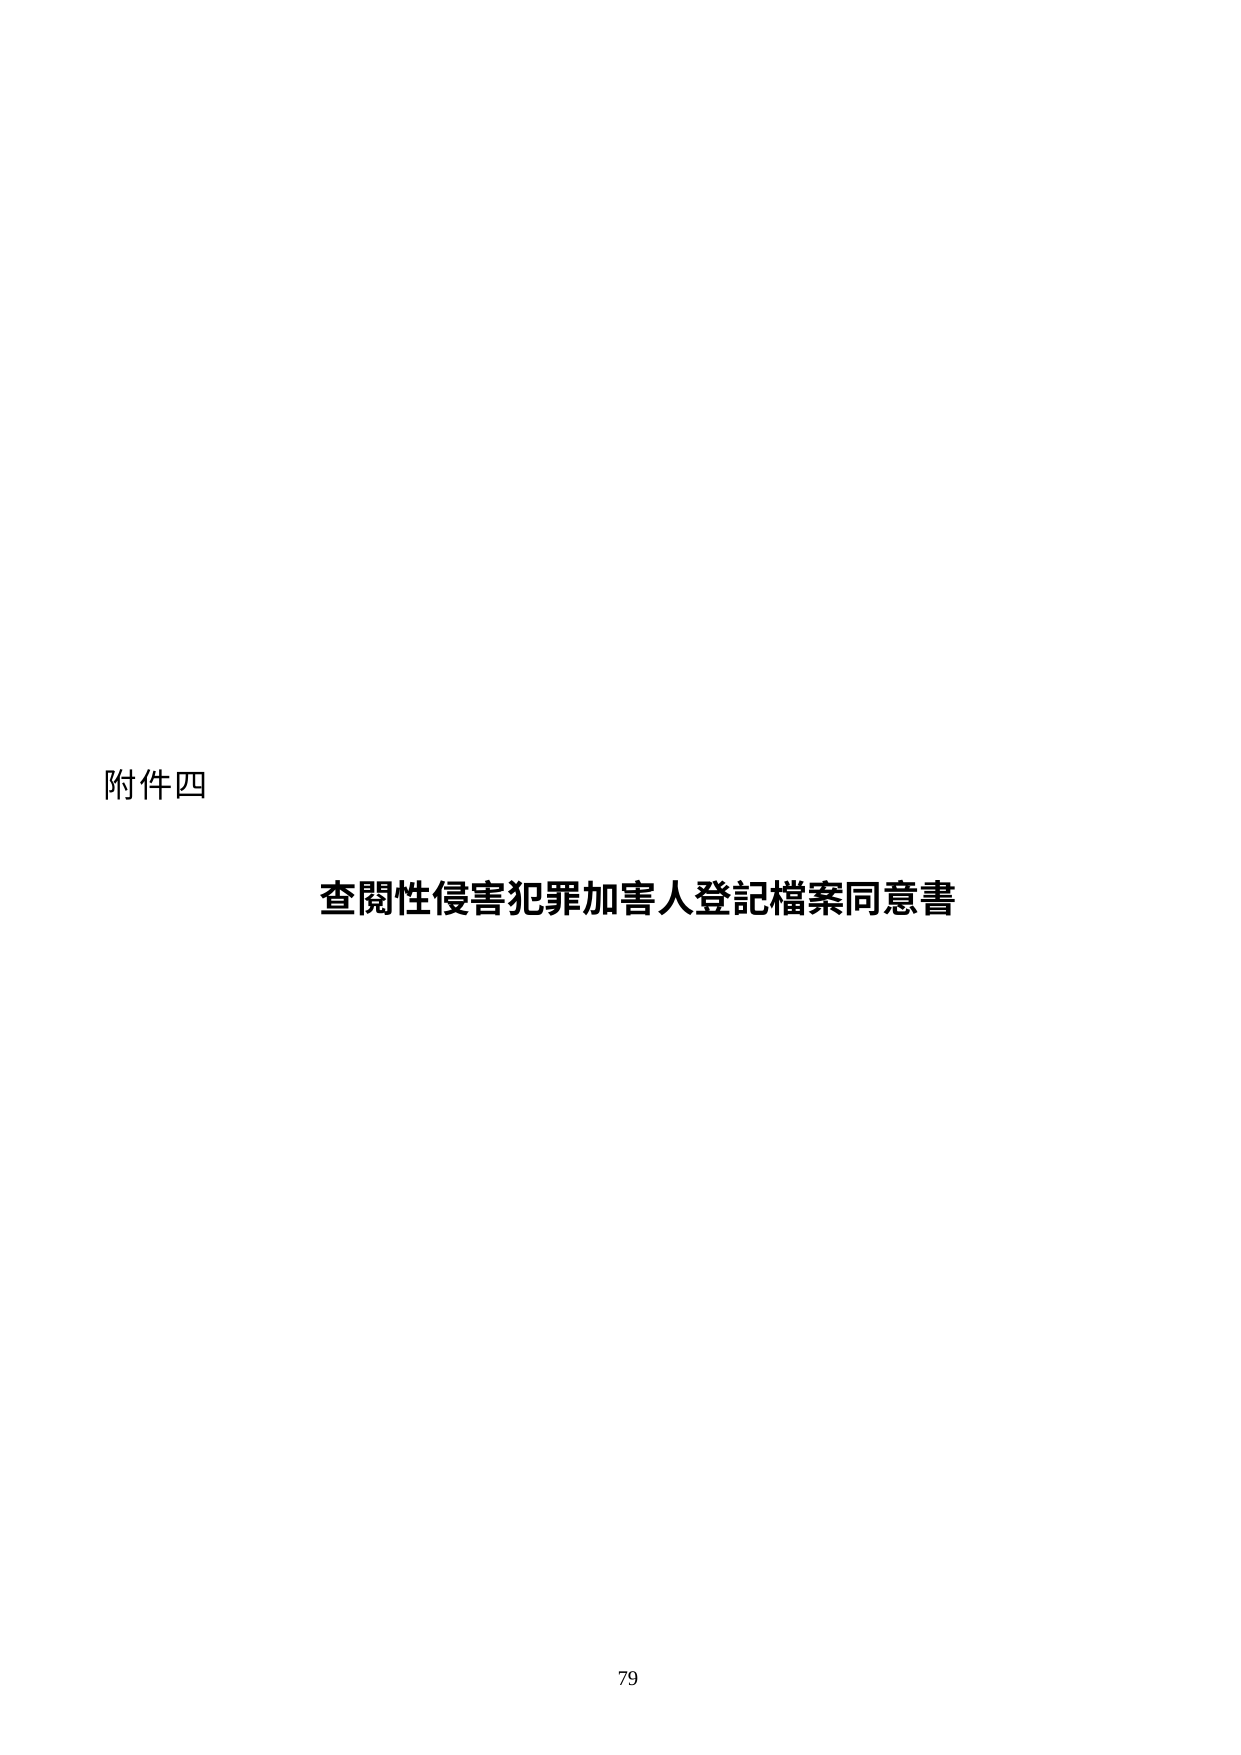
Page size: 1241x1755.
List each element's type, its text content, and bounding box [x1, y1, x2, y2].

text 查閱性侵害犯罪加害人登記檔案同意書 [103, 869, 1173, 923]
text 附件四 [103, 759, 1173, 807]
